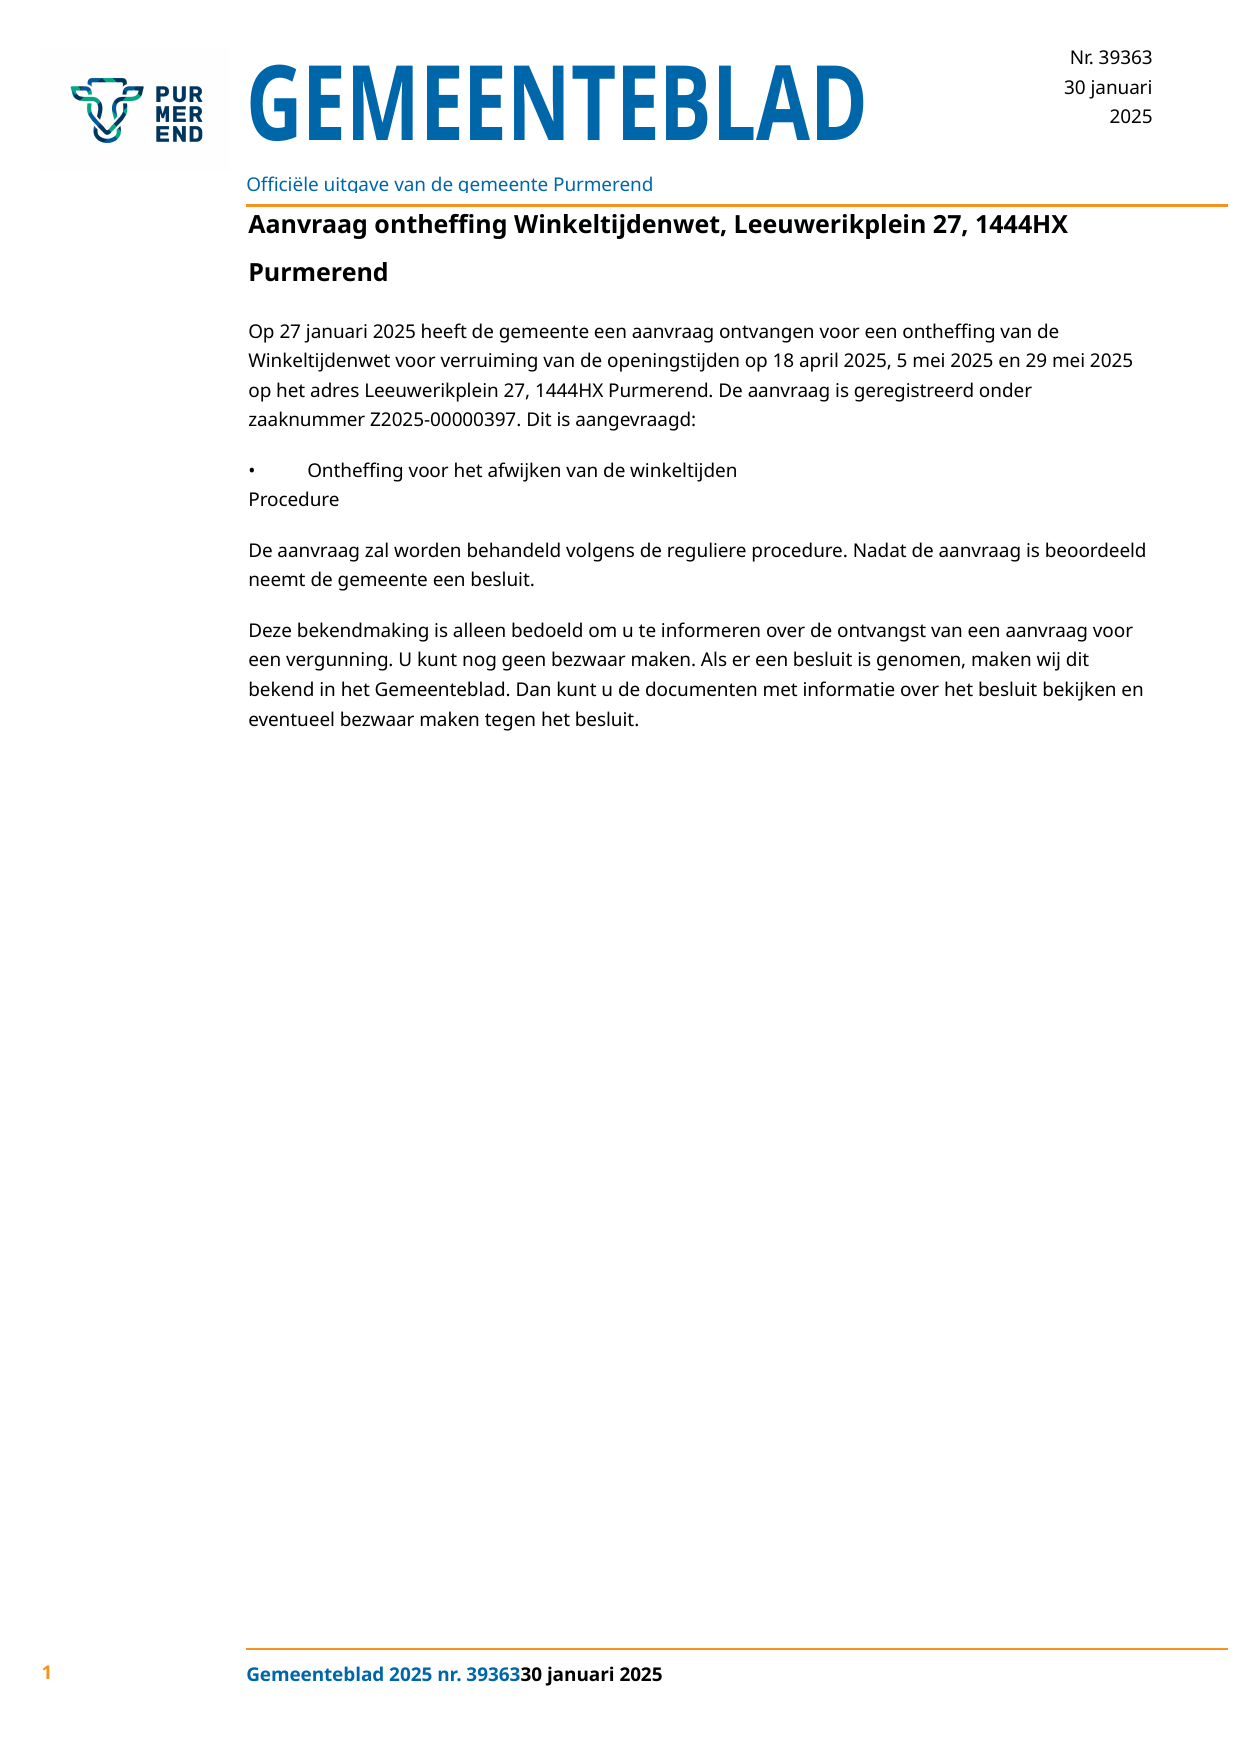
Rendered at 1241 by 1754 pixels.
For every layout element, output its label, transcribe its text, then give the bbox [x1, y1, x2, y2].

text Procedure [248, 487, 1152, 512]
text Aanvraag ontheffing Winkeltijdenwet, Leeuwerikplein 27, 1444HX Purmerend [248, 207, 1152, 288]
picture [41, 47, 231, 172]
text Op 27 januari 2025 heeft de gemeente een aanvraag ontvangen voor een ontheffing van de Winkeltijdenwet voor verruiming van de openingstijden op 18 april 2025, 5 mei 2025 en 29 mei 2025 op het adres Leeuwerikplein 27, 1444HX Purmerend. De aanvraag is geregistreerd onder zaaknummer Z2025-00000397. Dit is aangevraagd: [248, 318, 1152, 432]
list Ontheffing voor het afwijken van de winkeltijden [248, 457, 1152, 483]
text De aanvraag zal worden behandeld volgens de reguliere procedure. Nadat de aanvraag is beoordeeld neemt de gemeente een besluit. [248, 537, 1152, 592]
text Deze bekendmaking is alleen bedoeld om u te informeren over de ontvangst van een aanvraag voor een vergunning. U kunt nog geen bezwaar maken. Als er een besluit is genomen, maken wij dit bekend in het Gemeenteblad. Dan kunt u de documenten met informatie over het besluit bekijken en eventueel bezwaar maken tegen het besluit. [248, 617, 1152, 732]
